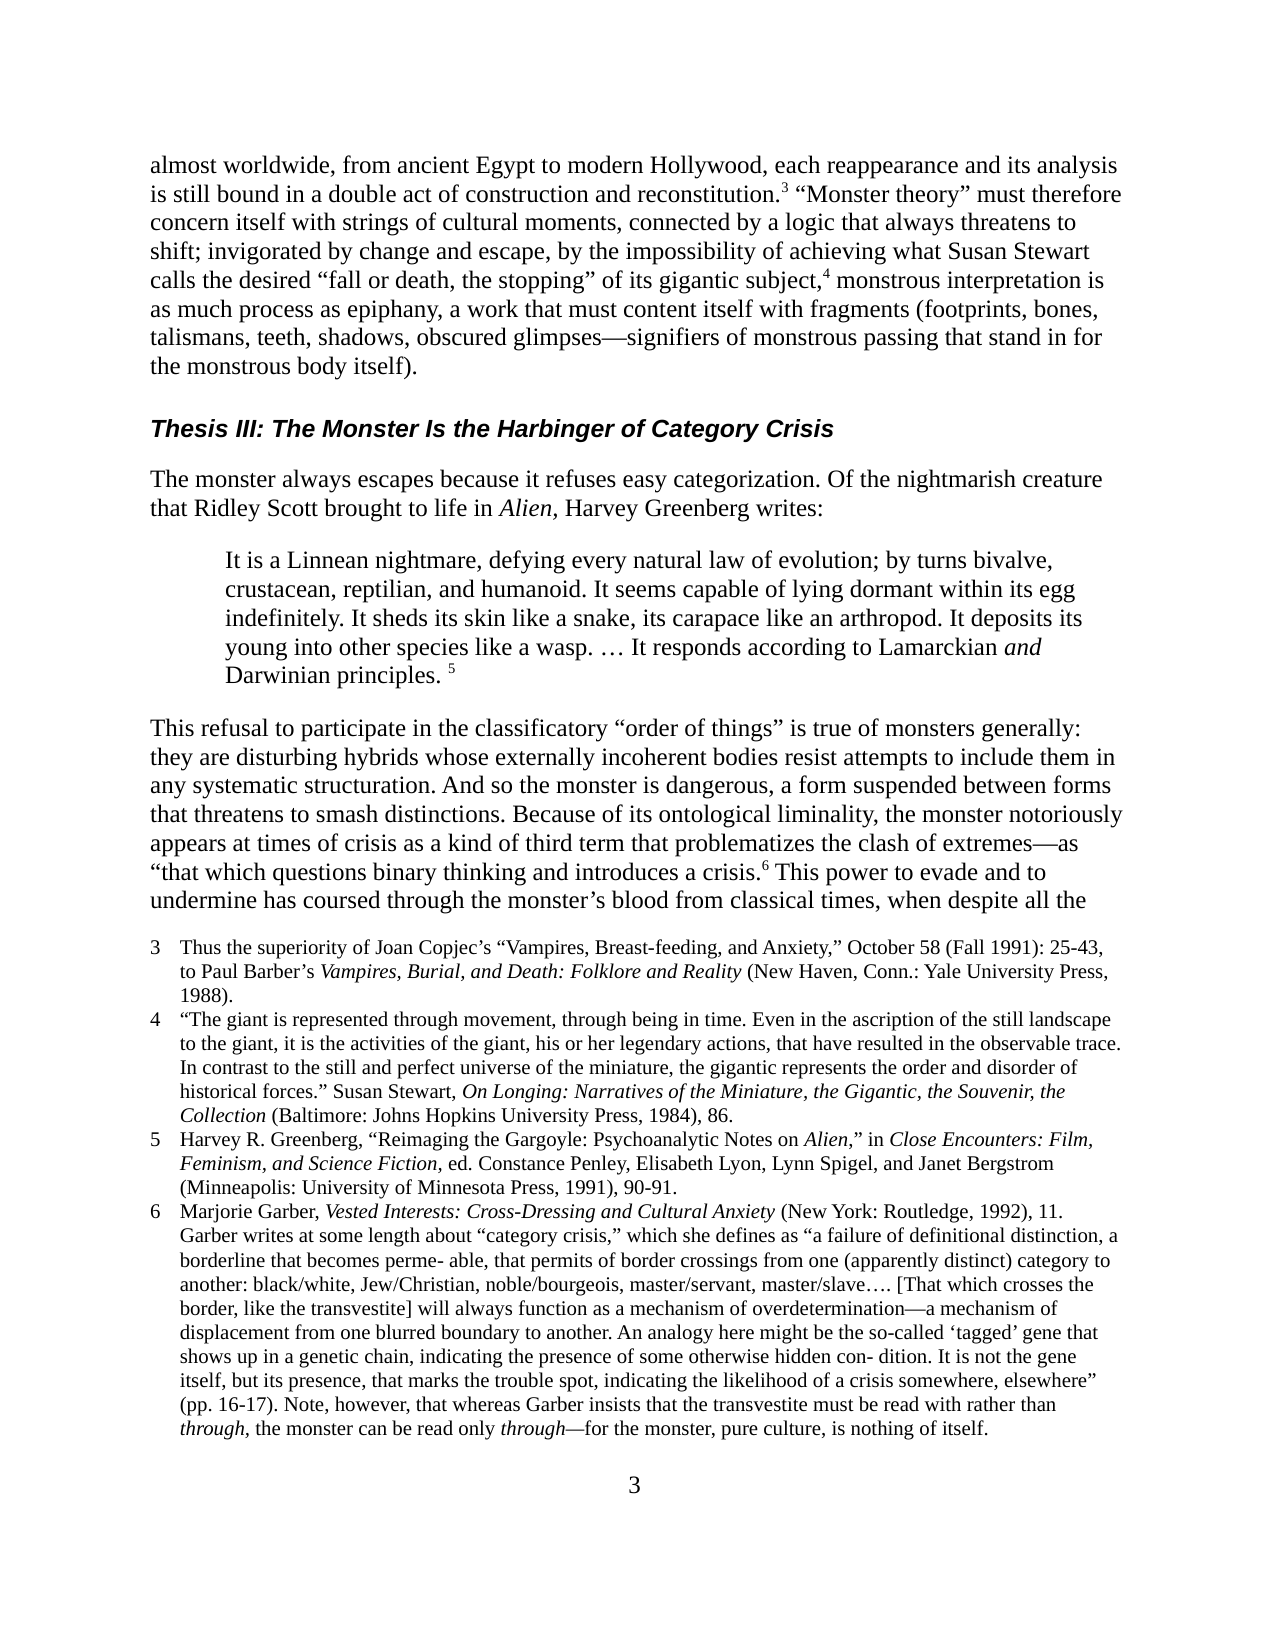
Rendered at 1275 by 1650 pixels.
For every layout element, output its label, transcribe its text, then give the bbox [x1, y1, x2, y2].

text Thus the superiority of Joan Copjec’s “Vampires, Breast-feeding, and Anxiety,” October 58 (Fall 1991): 25-43, to Paul Barber’s Vampires, Burial, and Death: Folklore and Reality (New Haven, Conn.: Yale University Press, 1988). [150, 935, 1125, 1007]
text This refusal to participate in the classificatory “order of things” is true of monsters generally: they are disturbing hybrids whose externally incoherent bodies resist attempts to include them in any systematic structuration. And so the monster is dangerous, a form suspended between forms that threatens to smash distinctions. Because of its ontological liminality, the monster notoriously appears at times of crisis as a kind of third term that problematizes the clash of extremes—as “that which questions binary thinking and introduces a crisis. This power to evade and to undermine has coursed through the monster’s blood from classical times, when despite all the [150, 713, 1125, 914]
text “The giant is represented through movement, through being in time. Even in the ascription of the still landscape to the giant, it is the activities of the giant, his or her legendary actions, that have resulted in the observable trace. In contrast to the still and perfect universe of the miniature, the gigantic represents the order and disorder of historical forces.” Susan Stewart, On Longing: Narratives of the Miniature, the Gigantic, the Souvenir, the Collection (Baltimore: Johns Hopkins University Press, 1984), 86. [150, 1007, 1125, 1127]
subtitle Thesis III: The Monster Is the Harbinger of Category Crisis [150, 414, 1125, 442]
text almost worldwide, from ancient Egypt to modern Hollywood, each reappearance and its analysis is still bound in a double act of construction and reconstitution. “Monster theory” must therefore concern itself with strings of cultural moments, connected by a logic that always threatens to shift; invigorated by change and escape, by the impossibility of achieving what Susan Stewart calls the desired “fall or death, the stopping” of its gigantic subject, monstrous interpretation is as much process as epiphany, a work that must content itself with fragments (footprints, bones, talismans, teeth, shadows, obscured glimpses—signifiers of monstrous passing that stand in for the monstrous body itself). [150, 150, 1125, 380]
text It is a Linnean nightmare, defying every natural law of evolution; by turns bivalve, crustacean, reptilian, and humanoid. It seems capable of lying dormant within its egg indefinitely. It sheds its skin like a snake, its carapace like an arthropod. It deposits its young into other species like a wasp. … It responds according to Lamarckian and Darwinian principles. [225, 545, 1125, 689]
text Marjorie Garber, Vested Interests: Cross-Dressing and Cultural Anxiety (New York: Routledge, 1992), 11. Garber writes at some length about “category crisis,” which she defines as “a failure of definitional distinction, a borderline that becomes perme- able, that permits of border crossings from one (apparently distinct) category to another: black/white, Jew/Christian, noble/bourgeois, master/servant, master/slave…. [That which crosses the border, like the transvestite] will always function as a mechanism of overdetermination—a mechanism of displacement from one blurred boundary to another. An analogy here might be the so-called ‘tagged’ gene that shows up in a genetic chain, indicating the presence of some otherwise hidden con- dition. It is not the gene itself, but its presence, that marks the trouble spot, indicating the likelihood of a crisis somewhere, elsewhere” (pp. 16-17). Note, however, that whereas Garber insists that the transvestite must be read with rather than through, the monster can be read only through—for the monster, pure culture, is nothing of itself. [150, 1199, 1125, 1440]
text Harvey R. Greenberg, “Reimaging the Gargoyle: Psychoanalytic Notes on Alien,” in Close Encounters: Film, Feminism, and Science Fiction, ed. Constance Penley, Elisabeth Lyon, Lynn Spigel, and Janet Bergstrom (Minneapolis: University of Minnesota Press, 1991), 90-91. [150, 1127, 1125, 1199]
text The monster always escapes because it refuses easy categorization. Of the nightmarish creature that Ridley Scott brought to life in Alien, Harvey Greenberg writes: [150, 464, 1125, 521]
